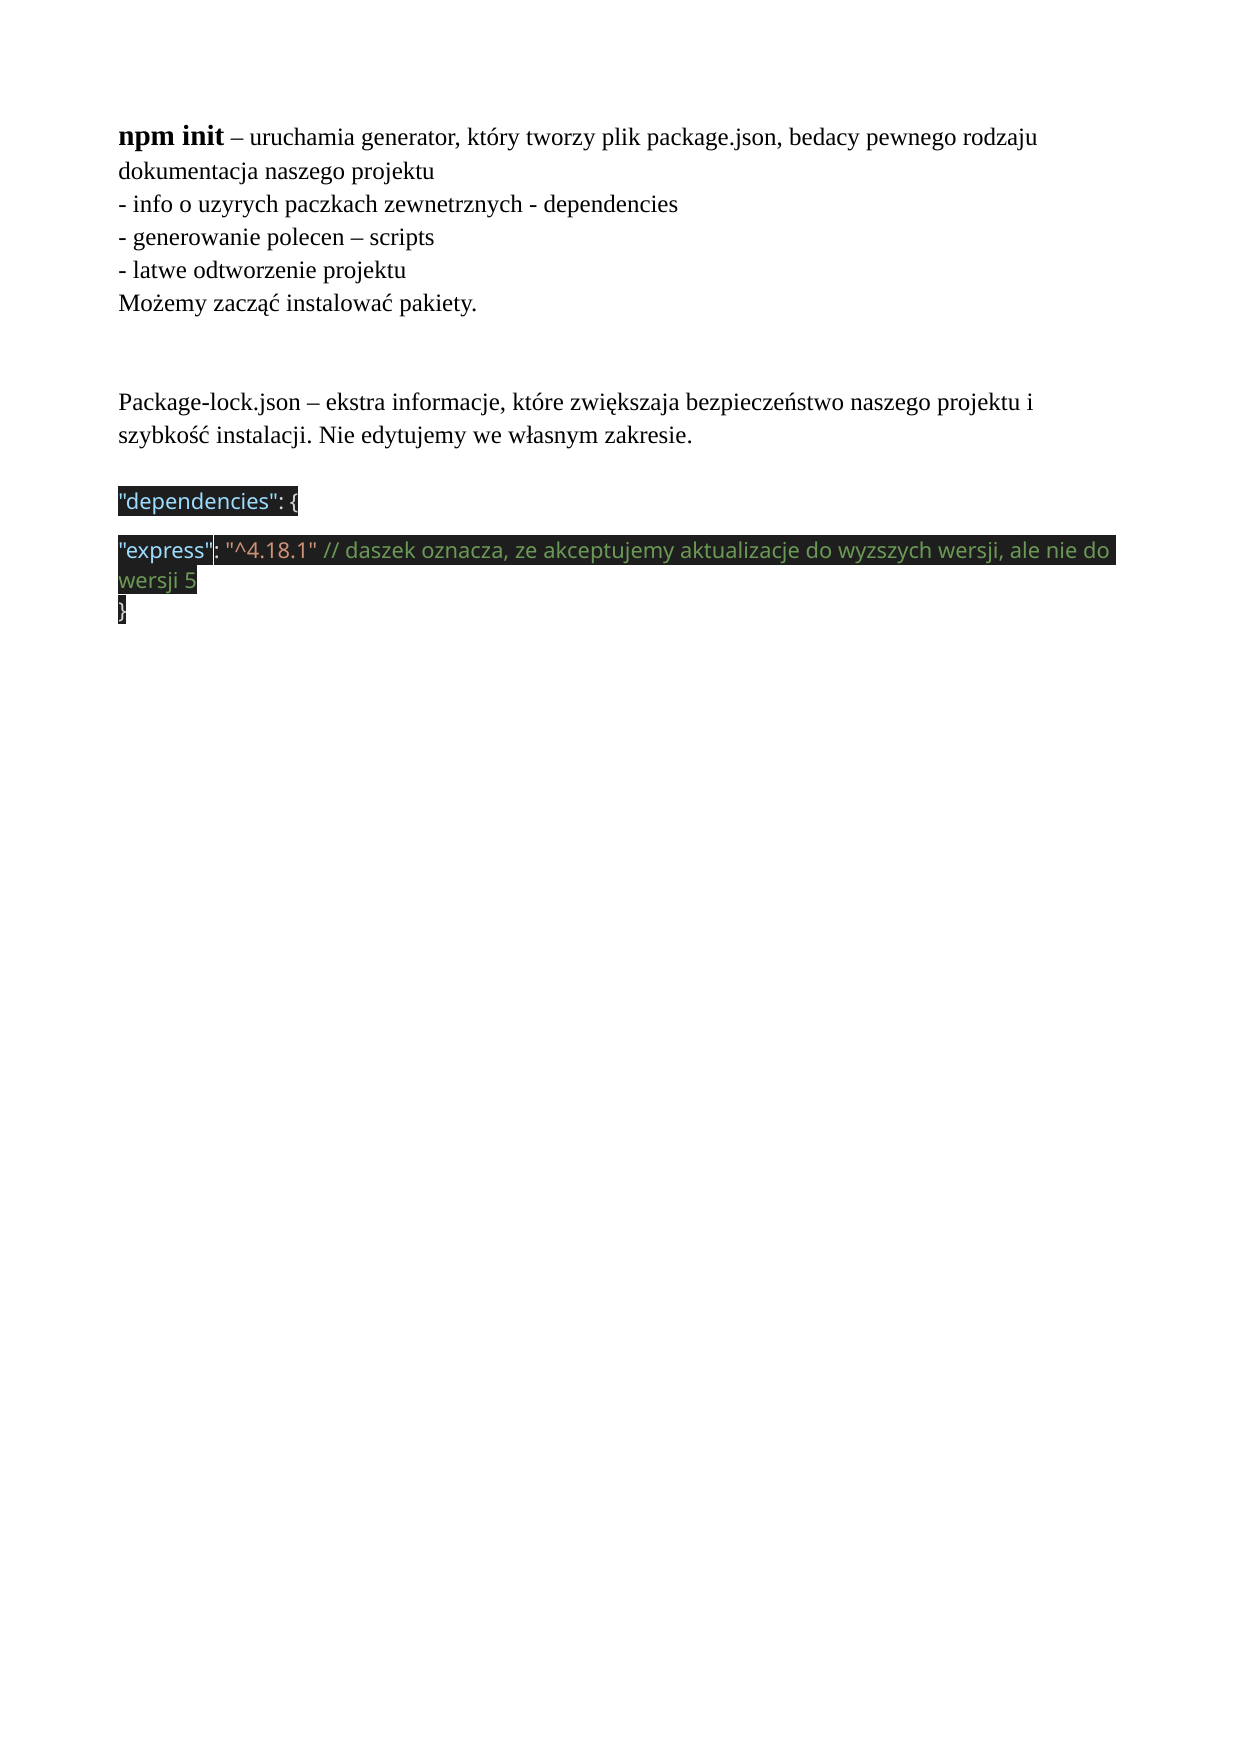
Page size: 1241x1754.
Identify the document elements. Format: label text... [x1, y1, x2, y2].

text } [118, 594, 1122, 624]
text npm init – uruchamia generator, który tworzy plik package.json, bedacy pewnego rodzaju dokumentacja naszego projektu - info o uzyrych paczkach zewnetrznych - dependencies - generowanie polecen – scripts - latwe odtworzenie projektu Możemy zacząć instalować pakiety. Package-lock.json – ekstra informacje, które zwiększaja bezpieczeństwo naszego projektu i szybkość instalacji. Nie edytujemy we własnym zakresie. "dependencies": { [118, 118, 1122, 516]
text "express": "^4.18.1" // daszek oznacza, ze akceptujemy aktualizacje do wyzszych wersji, ale nie do wersji 5 [118, 535, 1122, 594]
